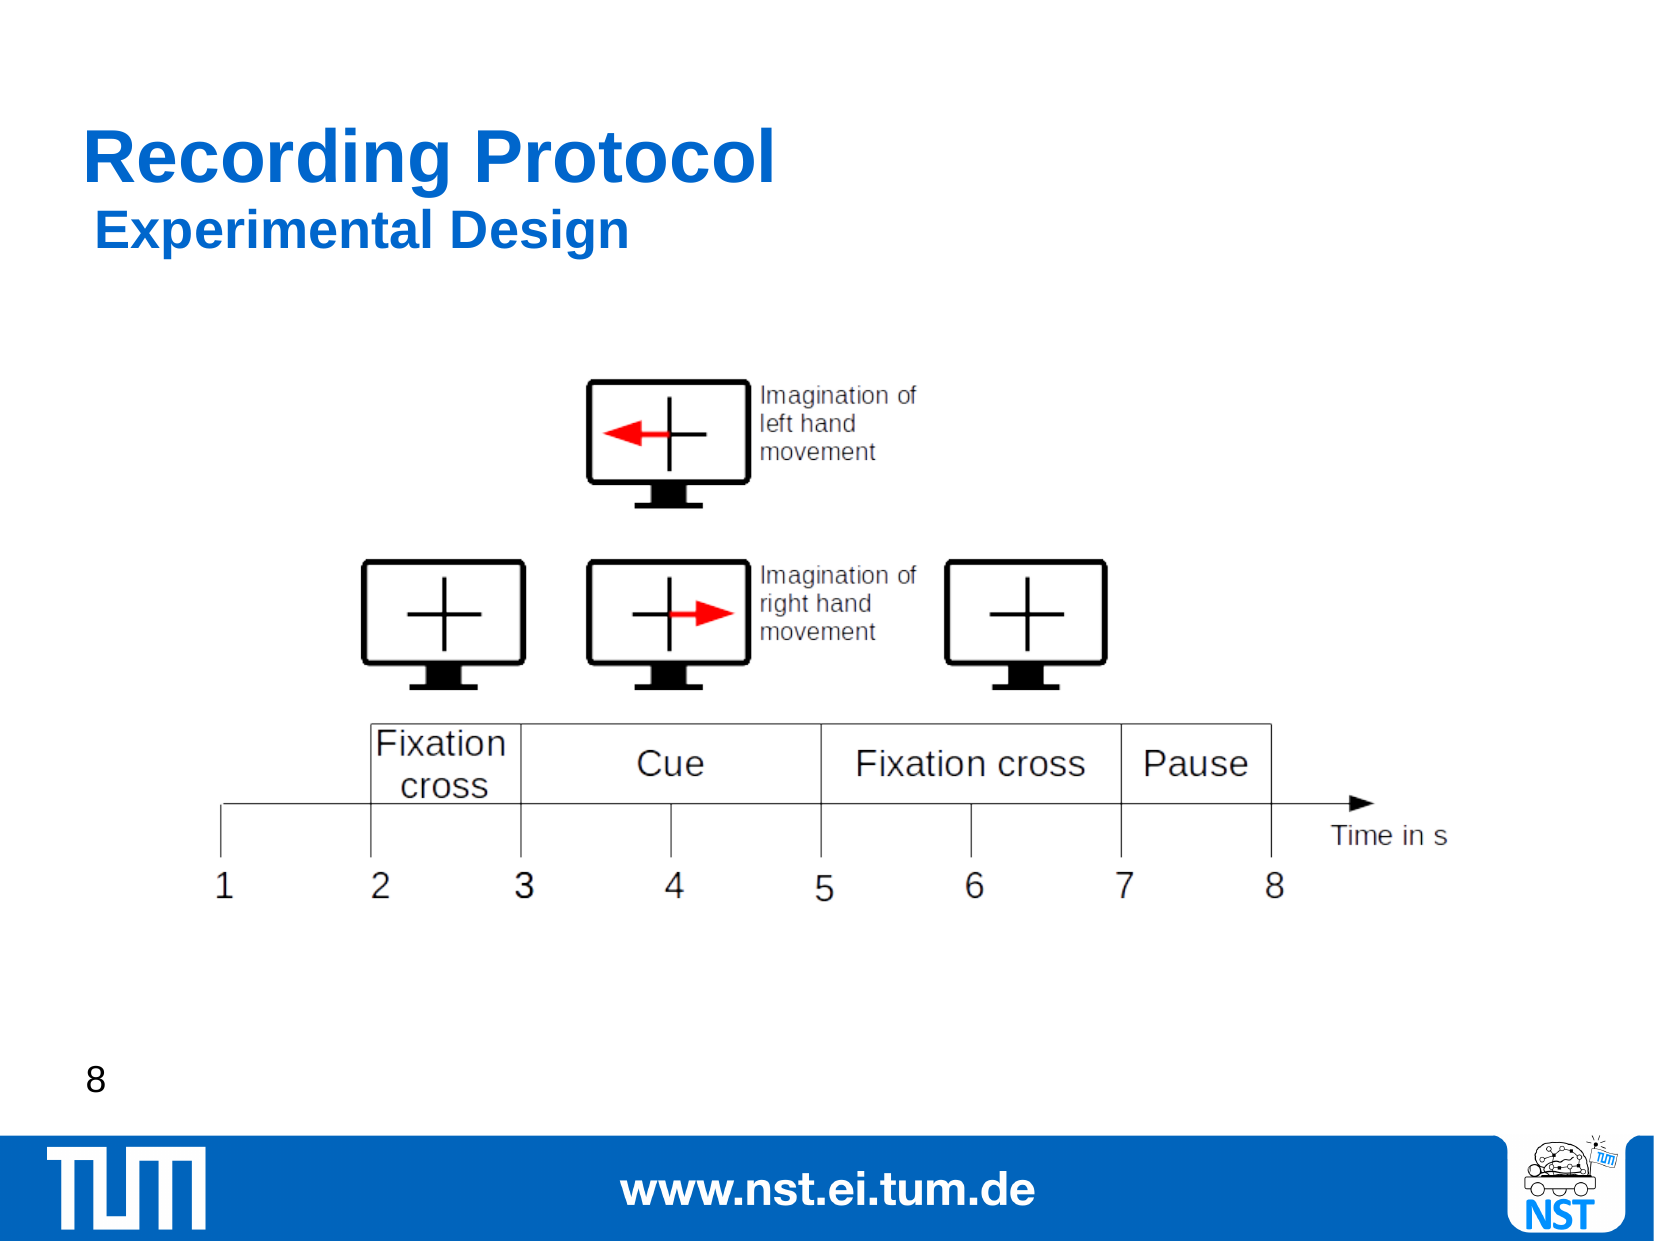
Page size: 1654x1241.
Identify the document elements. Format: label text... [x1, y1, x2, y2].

picture [200, 362, 1496, 944]
picture [0, 1134, 1654, 1241]
title Experimental Design [94, 194, 1583, 260]
title Recording Protocol [82, 49, 1571, 257]
